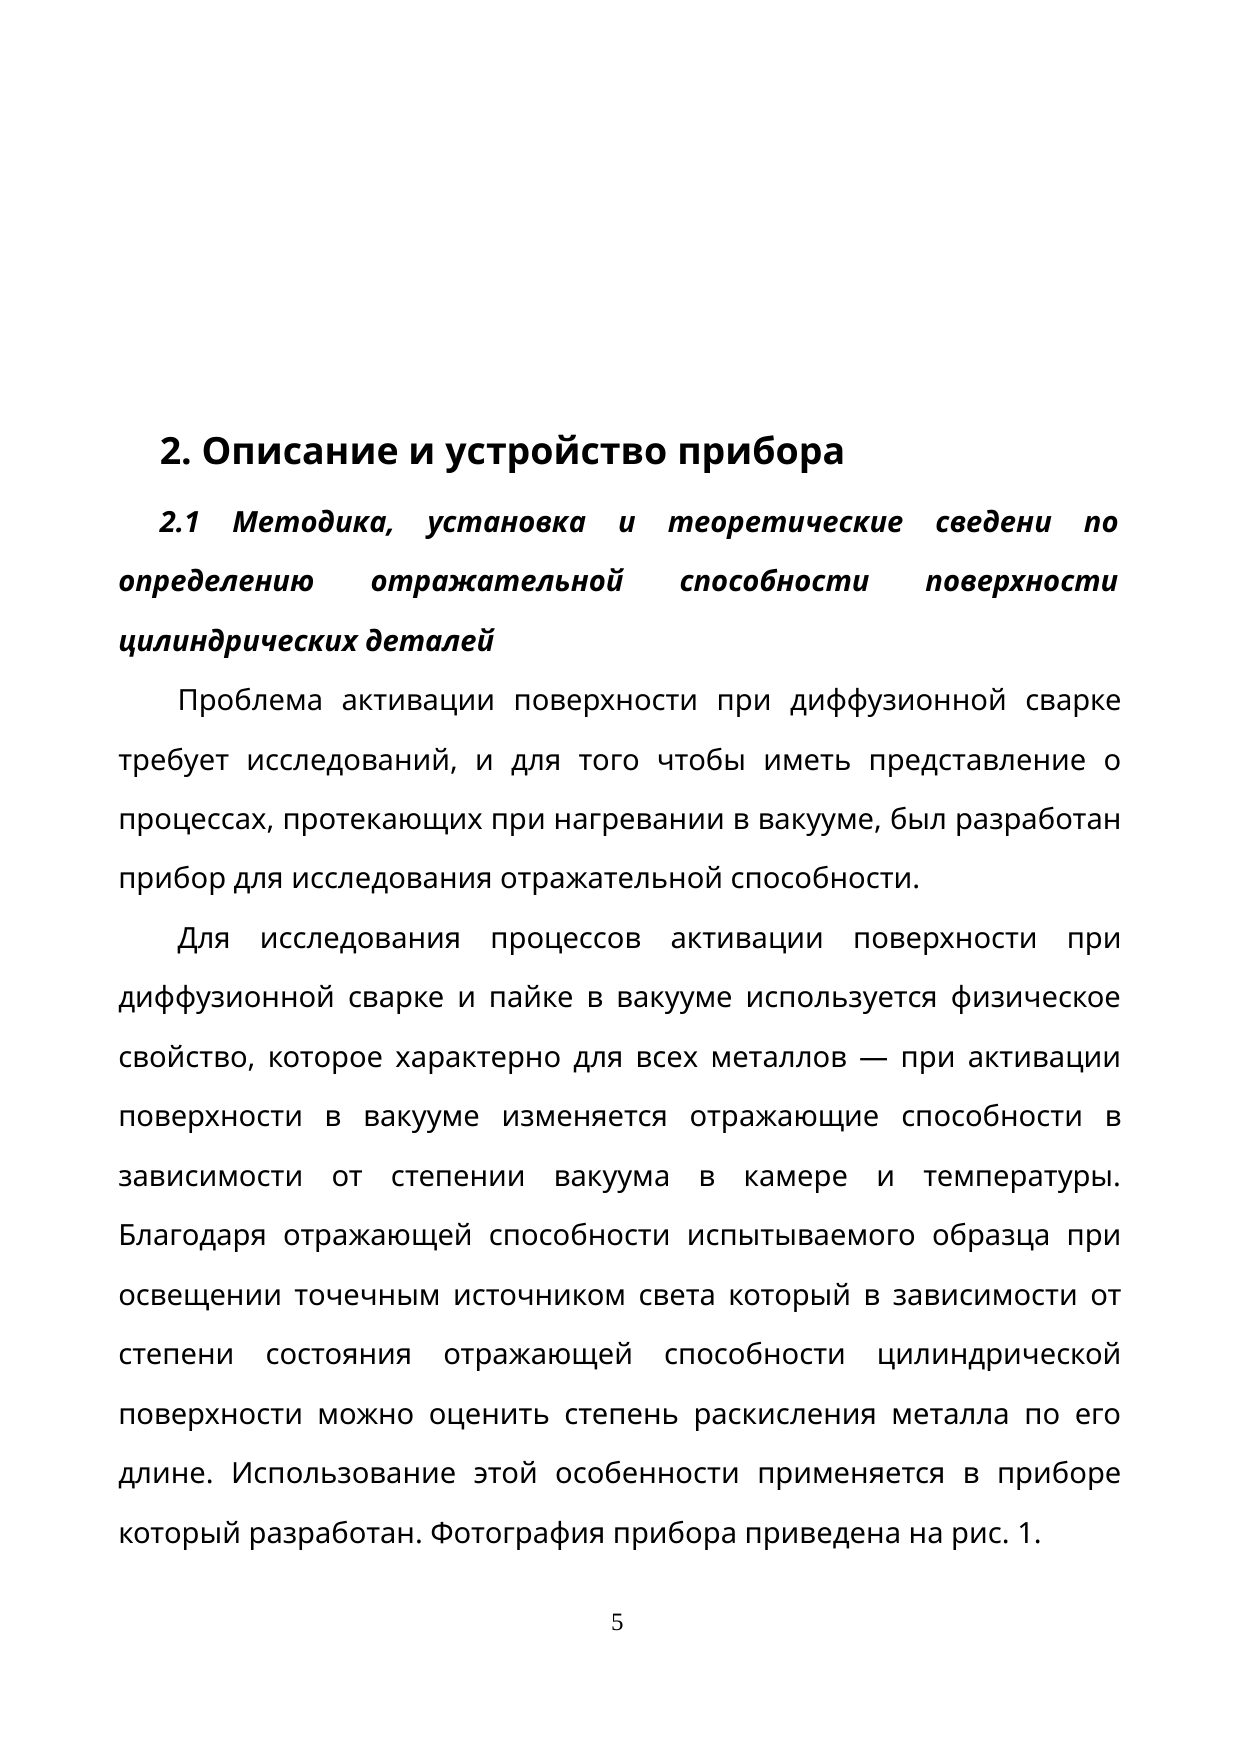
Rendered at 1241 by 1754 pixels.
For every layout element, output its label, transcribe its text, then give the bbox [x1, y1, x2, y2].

text Проблема активации поверхности при диффузионной сварке требует исследований, и для того чтобы иметь представление о процессах, протекающих при нагревании в вакууме, был разработан прибор для исследования отражательной способности. [118, 679, 1122, 897]
text 2.1 Методика, установка и теоретические сведени по определению отражательной способности поверхности цилиндрических деталей [118, 501, 1122, 659]
text 2. Описание и устройство прибора [118, 424, 1122, 475]
text Для исследования процессов активации поверхности при диффузионной сварке и пайке в вакууме используется физическое свойство, которое характерно для всех металлов — при активации поверхности в вакууме изменяется отражающие способности в зависимости от степении вакуума в камере и температуры. Благодаря отражающей способности испытываемого образца при освещении точечным источником света который в зависимости от степени состояния отражающей способности цилиндрической поверхности можно оценить степень раскисления металла по его длине. Использование этой особенности применяется в приборе который разработан. Фотография прибора приведена на рис. 1. [118, 917, 1122, 1552]
